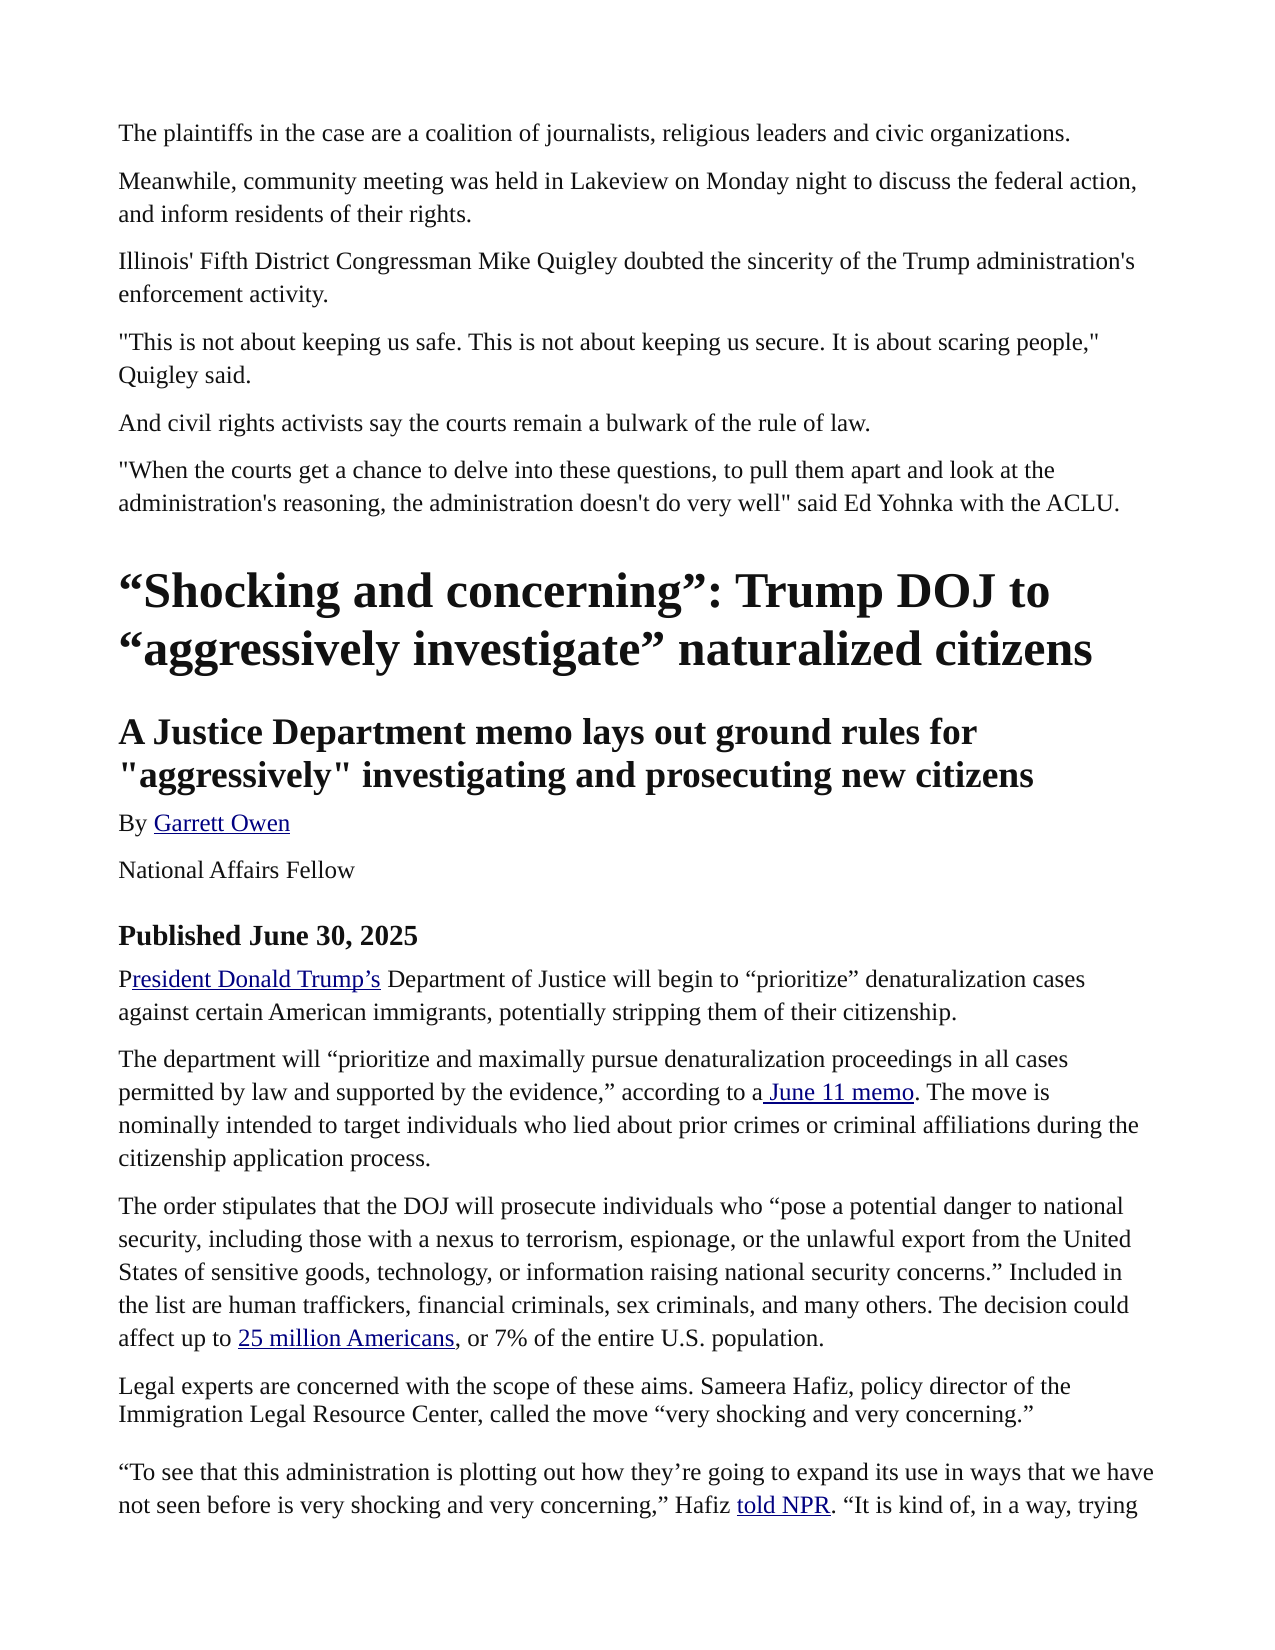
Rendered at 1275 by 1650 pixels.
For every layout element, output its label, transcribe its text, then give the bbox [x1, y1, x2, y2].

text "This is not about keeping us safe. This is not about keeping us secure. It is about scaring people," Quigley said. [118, 327, 1157, 389]
text Legal experts are concerned with the scope of these aims. Sameera Hafiz, policy director of the Immigration Legal Resource Center, called the move “very shocking and very concerning.” [118, 1371, 1157, 1428]
text The plaintiffs in the case are a coalition of journalists, religious leaders and civic organizations. [118, 118, 1157, 147]
text President Donald Trump’s Department of Justice will begin to “prioritize” denaturalization cases against certain American immigrants, potentially stripping them of their citizenship. [118, 964, 1157, 1026]
text "When the courts get a chance to delve into these questions, to pull them apart and look at the administration's reasoning, the administration doesn't do very well" said Ed Yohnka with the ACLU. [118, 455, 1157, 517]
text Illinois' Fifth District Congressman Mike Quigley doubted the sincerity of the Trump administration's enforcement activity. [118, 246, 1157, 308]
text National Affairs Fellow [118, 856, 1157, 884]
text And civil rights activists say the courts remain a bulwark of the rule of law. [118, 408, 1157, 436]
text Meanwhile, community meeting was held in Lakeview on Monday night to discuss the federal action, and inform residents of their rights. [118, 166, 1157, 227]
text By Garrett Owen [118, 808, 1157, 837]
text The department will “prioritize and maximally pursue denaturalization proceedings in all cases permitted by law and supported by the evidence,” according to a June 11 memo. The move is nominally intended to target individuals who lied about prior crimes or criminal affiliations during the citizenship application process. [118, 1044, 1157, 1172]
subtitle Published June 30, 2025 [118, 918, 1157, 951]
text “To see that this administration is plotting out how they’re going to expand its use in ways that we have not seen before is very shocking and very concerning,” Hafiz told NPR. “It is kind of, in a way, trying [118, 1457, 1157, 1519]
subtitle A Justice Department memo lays out ground rules for "aggressively" investigating and prosecuting new citizens [118, 709, 1157, 795]
text The order stipulates that the DOJ will prosecute individuals who “pose a potential danger to national security, including those with a nexus to terrorism, espionage, or the unlawful export from the United States of sensitive goods, technology, or information raising national security concerns.” Included in the list are human traffickers, financial criminals, sex criminals, and many others. The decision could affect up to 25 million Americans, or 7% of the entire U.S. population. [118, 1191, 1157, 1352]
subtitle “Shocking and concerning”: Trump DOJ to “aggressively investigate” naturalized citizens [118, 561, 1157, 676]
